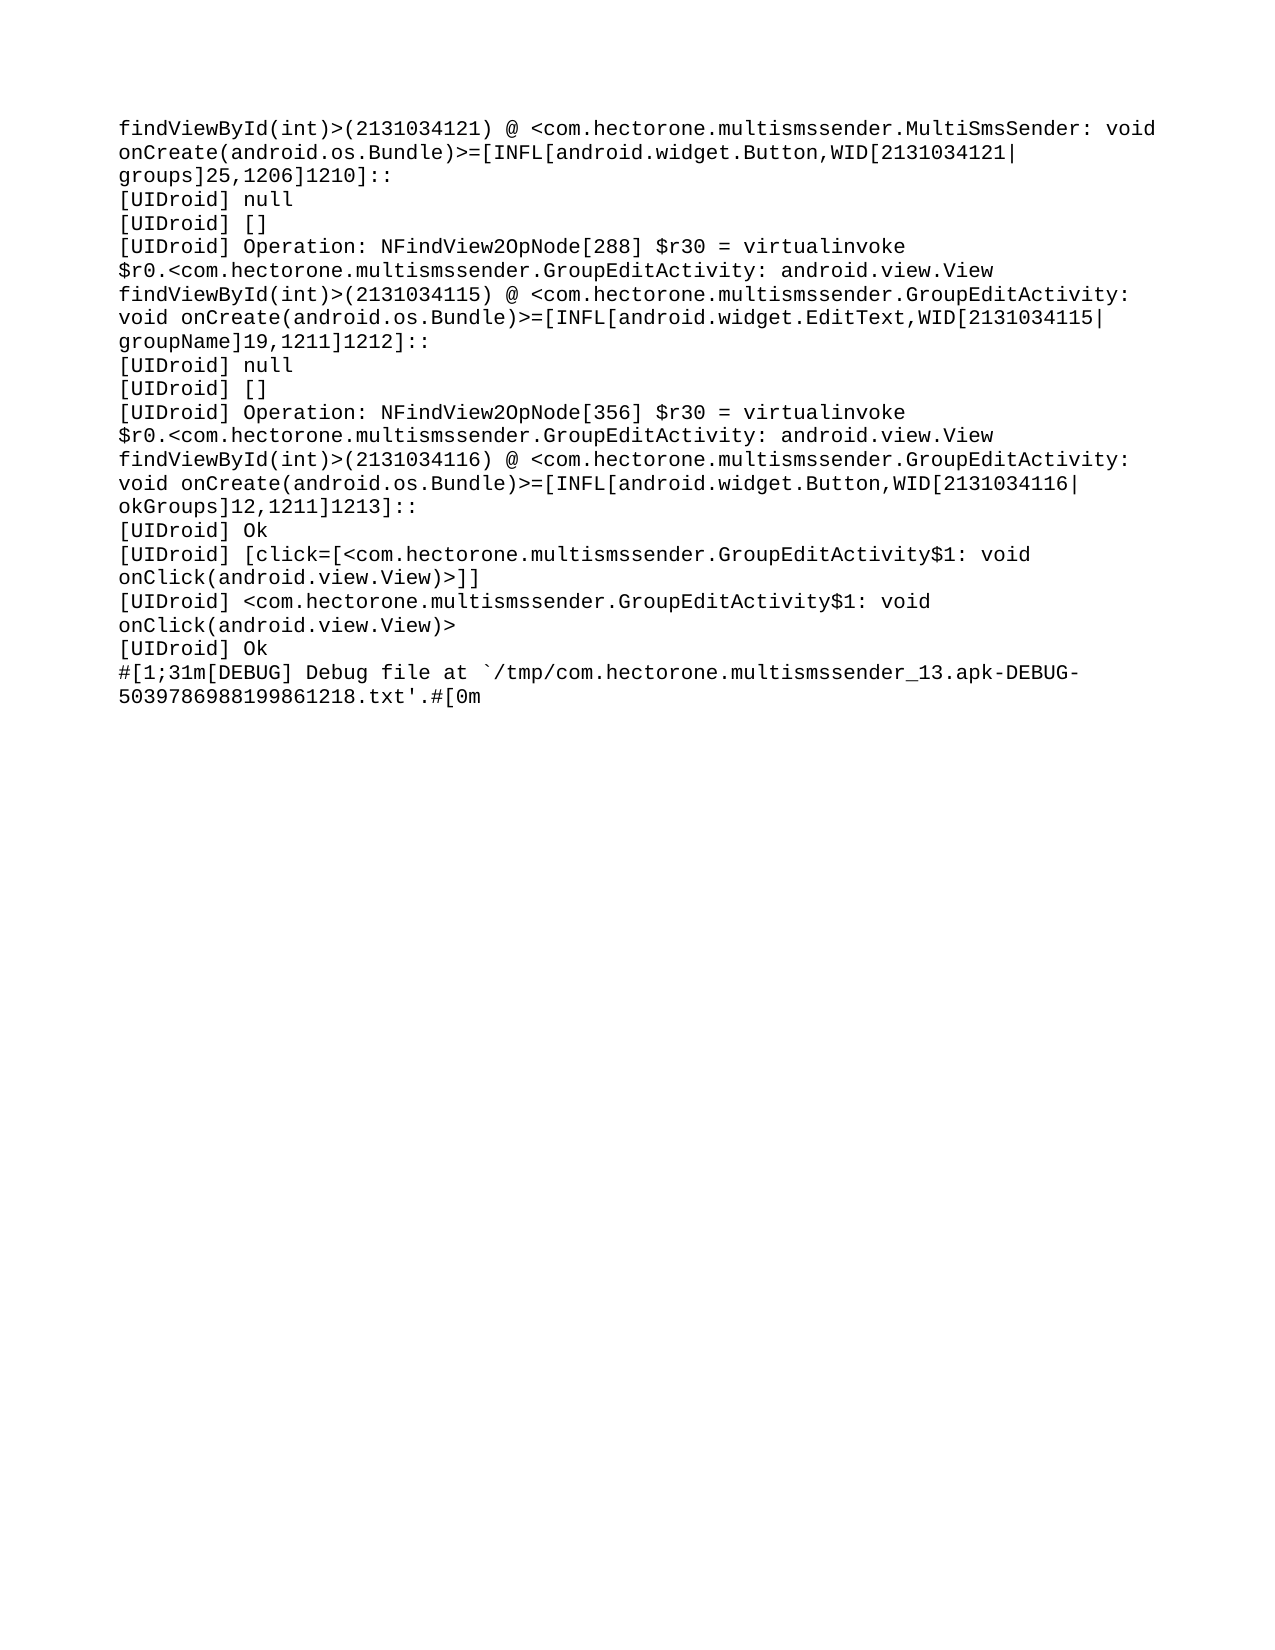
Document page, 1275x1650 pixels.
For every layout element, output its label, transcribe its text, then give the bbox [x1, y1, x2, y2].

text [UIDroid] Operation: NFindView2OpNode[356] $r30 = virtualinvoke $r0.<com.hectorone.multismssender.GroupEditActivity: android.view.View findViewById(int)>(2131034116) @ <com.hectorone.multismssender.GroupEditActivity: void onCreate(android.os.Bundle)>=[INFL[android.widget.Button,WID[2131034116|okGroups]12,1211]1213]:: [118, 402, 1157, 520]
text [UIDroid] Ok [118, 520, 1157, 544]
text [UIDroid] Operation: NFindView2OpNode[288] $r30 = virtualinvoke $r0.<com.hectorone.multismssender.GroupEditActivity: android.view.View findViewById(int)>(2131034115) @ <com.hectorone.multismssender.GroupEditActivity: void onCreate(android.os.Bundle)>=[INFL[android.widget.EditText,WID[2131034115|groupName]19,1211]1212]:: [118, 236, 1157, 354]
text [UIDroid] <com.hectorone.multismssender.GroupEditActivity$1: void onClick(android.view.View)> [118, 591, 1157, 638]
text #[1;31m[DEBUG] Debug file at `/tmp/com.hectorone.multismssender_13.apk-DEBUG-5039786988199861218.txt'.#[0m [118, 662, 1157, 709]
text [UIDroid] [click=[<com.hectorone.multismssender.GroupEditActivity$1: void onClick(android.view.View)>]] [118, 544, 1157, 591]
text [UIDroid] Ok [118, 638, 1157, 662]
text [UIDroid] [] [118, 378, 1157, 402]
text findViewById(int)>(2131034121) @ <com.hectorone.multismssender.MultiSmsSender: void onCreate(android.os.Bundle)>=[INFL[android.widget.Button,WID[2131034121|groups]25,1206]1210]:: [118, 118, 1157, 189]
text [UIDroid] null [118, 189, 1157, 213]
text [UIDroid] null [118, 354, 1157, 378]
text [UIDroid] [] [118, 213, 1157, 236]
